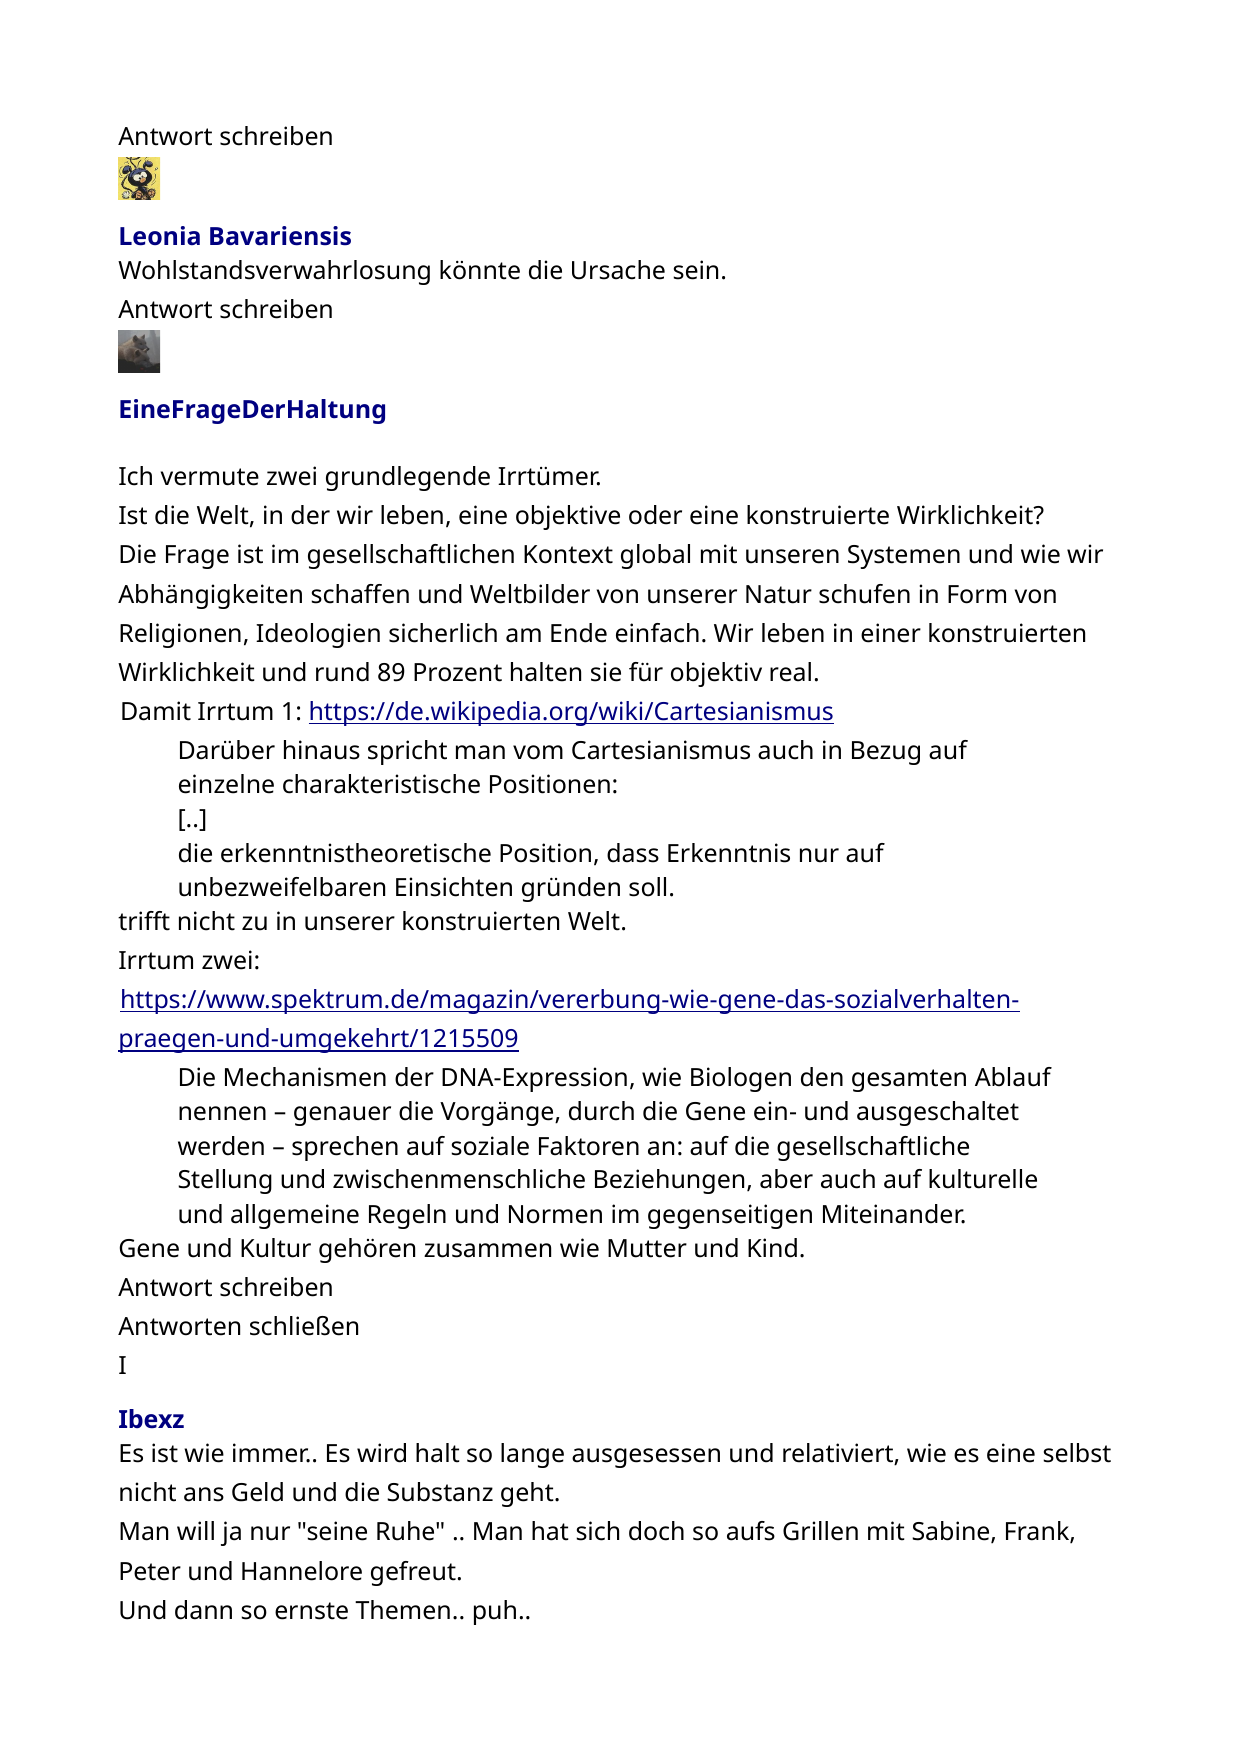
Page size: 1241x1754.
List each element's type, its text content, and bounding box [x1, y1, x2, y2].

picture [118, 157, 161, 200]
text trifft nicht zu in unserer konstruierten Welt. [118, 903, 1122, 937]
text Antwort schreiben [118, 1269, 1122, 1303]
text Die Frage ist im gesellschaftlichen Kontext global mit unseren Systemen und wie wir Abhängigkeiten schaffen und Weltbilder von unserer Natur schufen in Form von Religionen, Ideologien sicherlich am Ende einfach. Wir leben in einer konstruierten Wirklichkeit und rund 89 Prozent halten sie für objektiv real. [118, 537, 1122, 689]
text Und dann so ernste Themen.. puh.. [118, 1592, 1122, 1626]
text Ich vermute zwei grundlegende Irrtümer. [118, 459, 1122, 493]
text die erkenntnistheoretische Position, dass Erkenntnis nur auf unbezweifelbaren Einsichten gründen soll. [177, 835, 1063, 903]
text [..] [177, 801, 1063, 835]
text Die Mechanismen der DNA-Expression, wie Biologen den gesamten Ablauf nennen – genauer die Vorgänge, durch die Gene ein- und ausgeschaltet werden – sprechen auf soziale Faktoren an: auf die gesellschaftliche Stellung und zwischenmenschliche Beziehungen, aber auch auf kulturelle und allgemeine Regeln und Normen im gegenseitigen Miteinander. [177, 1060, 1063, 1230]
subtitle EineFrageDerHaltung [118, 392, 1122, 426]
text Wohlstandsverwahrlosung könnte die Ursache sein. [118, 252, 1122, 286]
text I [118, 1348, 1122, 1382]
text Ist die Welt, in der wir leben, eine objektive oder eine konstruierte Wirklichkeit? [118, 498, 1122, 532]
text Irrtum zwei: [118, 942, 1122, 977]
text Damit Irrtum 1: https://de.wikipedia.org/wiki/Cartesianismus [118, 694, 1122, 728]
text Antwort schreiben [118, 118, 1122, 152]
picture [118, 330, 161, 373]
text Gene und Kultur gehören zusammen wie Mutter und Kind. [118, 1230, 1122, 1264]
text Man will ja nur "seine Ruhe" .. Man hat sich doch so aufs Grillen mit Sabine, Frank, Peter und Hannelore gefreut. [118, 1514, 1122, 1587]
text Darüber hinaus spricht man vom Cartesianismus auch in Bezug auf einzelne charakteristische Positionen: [177, 733, 1063, 801]
text Antworten schließen [118, 1309, 1122, 1343]
text Es ist wie immer.. Es wird halt so lange ausgesessen und relativiert, wie es eine selbst nicht ans Geld und die Substanz geht. [118, 1436, 1122, 1509]
text https://www.spektrum.de/magazin/vererbung-wie-gene-das-sozialverhalten-praegen-und-umgekehrt/1215509 [118, 982, 1122, 1055]
subtitle Leonia Bavariensis [118, 218, 1122, 252]
text Antwort schreiben [118, 292, 1122, 326]
subtitle Ibexz [118, 1402, 1122, 1436]
